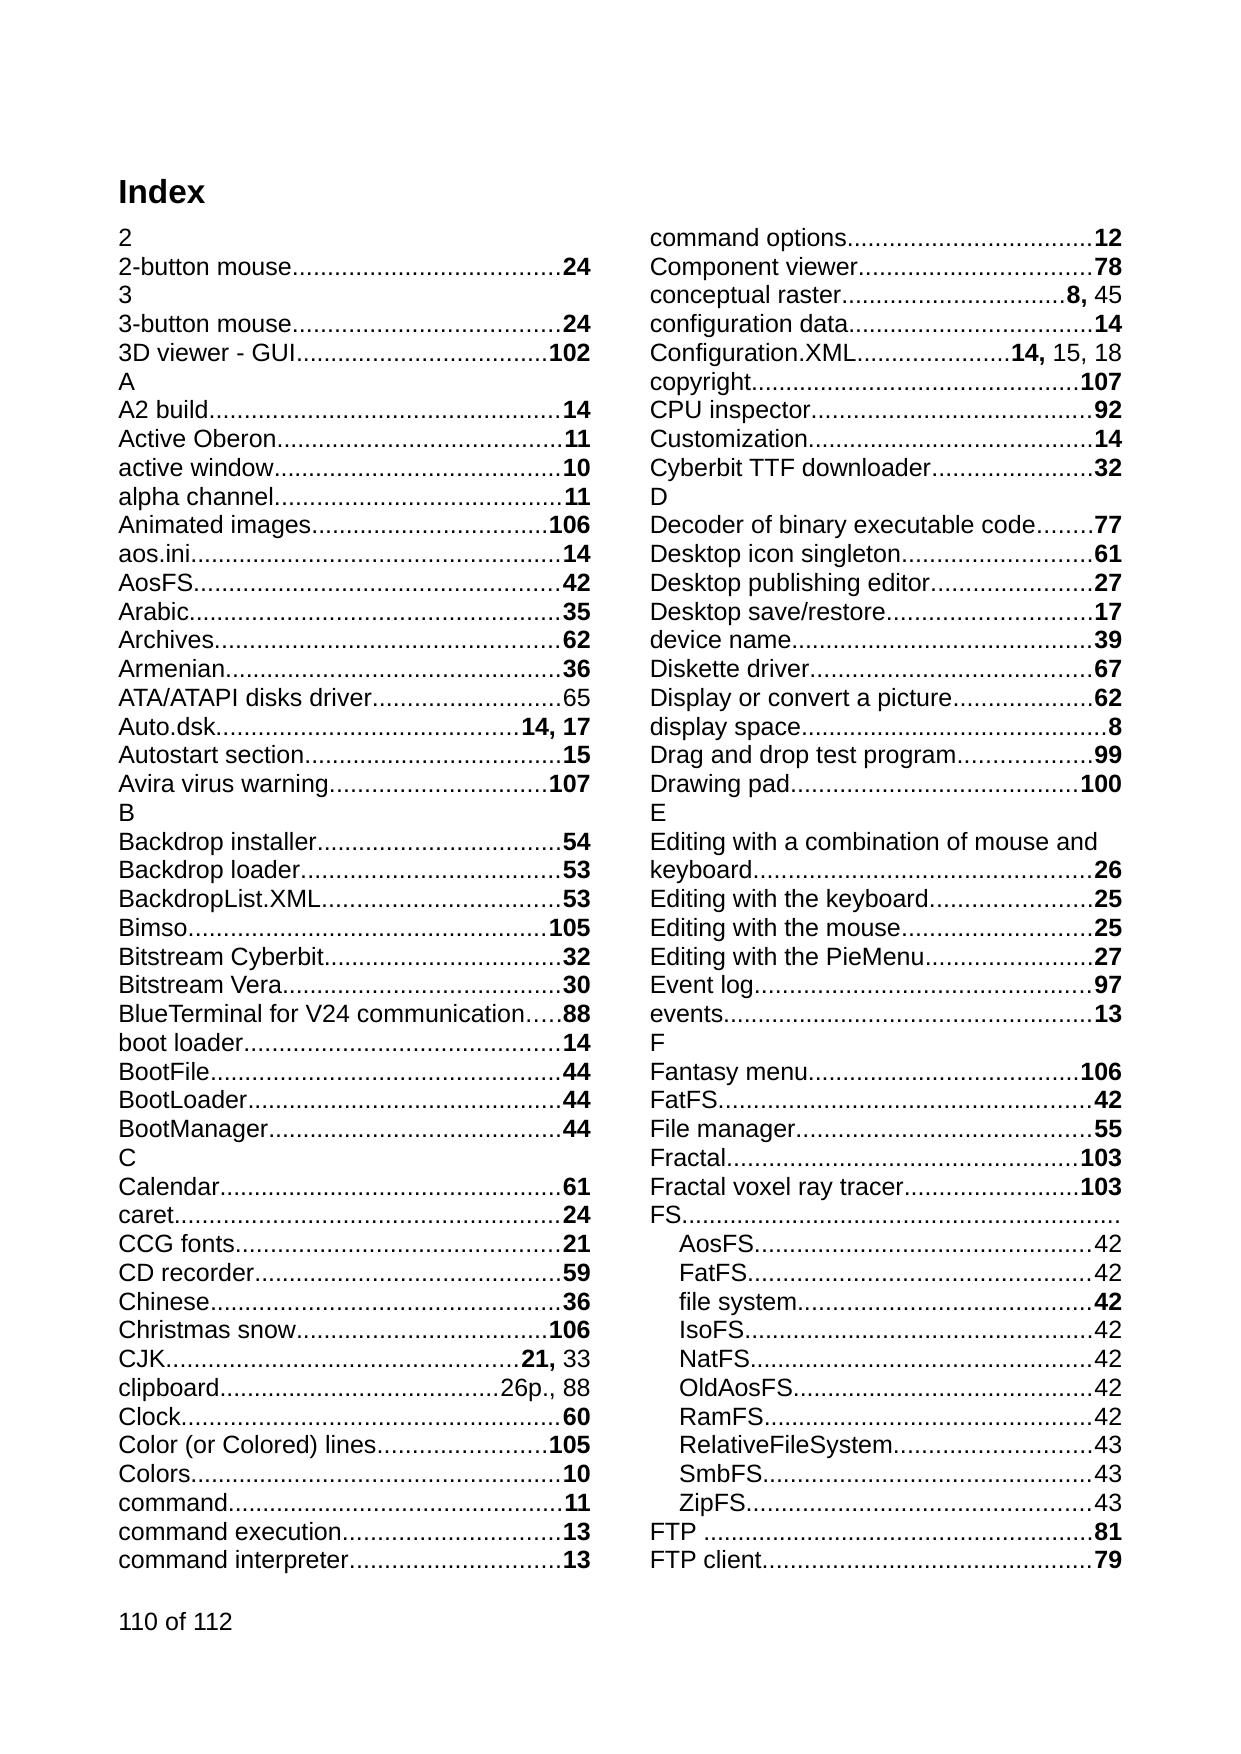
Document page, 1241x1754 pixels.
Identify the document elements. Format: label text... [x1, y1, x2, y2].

text device name 39 [649, 625, 1122, 654]
text Component viewer 78 [649, 252, 1122, 280]
text Chinese 36 [118, 1287, 591, 1315]
text configuration data 14 [649, 309, 1122, 338]
text Christmas snow 106 [118, 1315, 591, 1344]
text Fractal voxel ray tracer 103 [649, 1172, 1122, 1200]
text Decoder of binary executable code 77 [649, 510, 1122, 539]
text command interpreter 13 [118, 1545, 591, 1574]
text BlueTerminal for V24 communication 88 [118, 999, 591, 1028]
text FTP client 79 [649, 1545, 1122, 1574]
text Fractal 103 [649, 1143, 1122, 1172]
text IsoFS 42 [679, 1315, 1122, 1344]
text ATA/ATAPI disks driver 65 [118, 683, 591, 712]
text Calendar 61 [118, 1172, 591, 1200]
text Editing with the mouse 25 [649, 913, 1122, 942]
text Armenian 36 [118, 654, 591, 683]
text 3D viewer - GUI 102 [118, 338, 591, 367]
text RelativeFileSystem 43 [679, 1430, 1122, 1459]
text CJK 21, 33 [118, 1344, 591, 1373]
text Backdrop loader 53 [118, 855, 591, 884]
text Editing with the keyboard 25 [649, 884, 1122, 913]
text NatFS 42 [679, 1344, 1122, 1373]
text 3 [118, 280, 591, 309]
text Clock 60 [118, 1402, 591, 1430]
text caret 24 [118, 1200, 591, 1229]
subtitle Index [118, 172, 1122, 210]
text AosFS 42 [118, 568, 591, 597]
text Auto.dsk 14, 17 [118, 712, 591, 740]
text Event log 97 [649, 970, 1122, 999]
text 2 [118, 223, 591, 252]
text file system 42 [679, 1287, 1122, 1315]
text FTP 81 [649, 1517, 1122, 1545]
text FatFS 42 [679, 1258, 1122, 1287]
text events 13 [649, 999, 1122, 1028]
text C [118, 1143, 591, 1172]
text Desktop icon singleton 61 [649, 539, 1122, 568]
text A [118, 367, 591, 395]
text Bitstream Vera 30 [118, 970, 591, 999]
text clipboard 26p., 88 [118, 1373, 591, 1402]
text Backdrop installer 54 [118, 827, 591, 855]
text BootLoader 44 [118, 1085, 591, 1114]
text Arabic 35 [118, 597, 591, 625]
text Animated images 106 [118, 510, 591, 539]
text FS [649, 1200, 1122, 1229]
text Bitstream Cyberbit 32 [118, 942, 591, 970]
text BootManager 44 [118, 1114, 591, 1143]
text SmbFS 43 [679, 1459, 1122, 1488]
text Avira virus warning 107 [118, 769, 591, 798]
text B [118, 798, 591, 827]
text copyright 107 [649, 367, 1122, 395]
text BackdropList.XML 53 [118, 884, 591, 913]
text alpha channel 11 [118, 482, 591, 510]
text F [649, 1028, 1122, 1057]
text 3-button mouse 24 [118, 309, 591, 338]
text Desktop publishing editor 27 [649, 568, 1122, 597]
text Color (or Colored) lines 105 [118, 1430, 591, 1459]
text Editing with the PieMenu 27 [649, 942, 1122, 970]
text active window 10 [118, 453, 591, 482]
text boot loader 14 [118, 1028, 591, 1057]
text Customization 14 [649, 424, 1122, 453]
text command options 12 [649, 223, 1122, 252]
text CPU inspector 92 [649, 395, 1122, 424]
text File manager 55 [649, 1114, 1122, 1143]
text D [649, 482, 1122, 510]
text Drawing pad 100 [649, 769, 1122, 798]
text BootFile 44 [118, 1057, 591, 1085]
text 2-button mouse 24 [118, 252, 591, 280]
text Fantasy menu 106 [649, 1057, 1122, 1085]
text Active Oberon 11 [118, 424, 591, 453]
text Editing with a combination of mouse and keyboard 26 [649, 827, 1122, 884]
text display space 8 [649, 712, 1122, 740]
text Autostart section 15 [118, 740, 591, 769]
text FatFS 42 [649, 1085, 1122, 1114]
text conceptual raster 8, 45 [649, 280, 1122, 309]
text Configuration.XML 14, 15, 18 [649, 338, 1122, 367]
text Colors 10 [118, 1459, 591, 1488]
text CD recorder 59 [118, 1258, 591, 1287]
text Bimso 105 [118, 913, 591, 942]
text command 11 [118, 1488, 591, 1517]
text Display or convert a picture 62 [649, 683, 1122, 712]
text Cyberbit TTF downloader 32 [649, 453, 1122, 482]
text Diskette driver 67 [649, 654, 1122, 683]
text aos.ini 14 [118, 539, 591, 568]
text Desktop save/restore 17 [649, 597, 1122, 625]
text CCG fonts 21 [118, 1229, 591, 1258]
text OldAosFS 42 [679, 1373, 1122, 1402]
text AosFS 42 [679, 1229, 1122, 1258]
text E [649, 798, 1122, 827]
text RamFS 42 [679, 1402, 1122, 1430]
text Drag and drop test program 99 [649, 740, 1122, 769]
text A2 build 14 [118, 395, 591, 424]
text ZipFS 43 [679, 1488, 1122, 1517]
text command execution 13 [118, 1517, 591, 1545]
text Archives 62 [118, 625, 591, 654]
